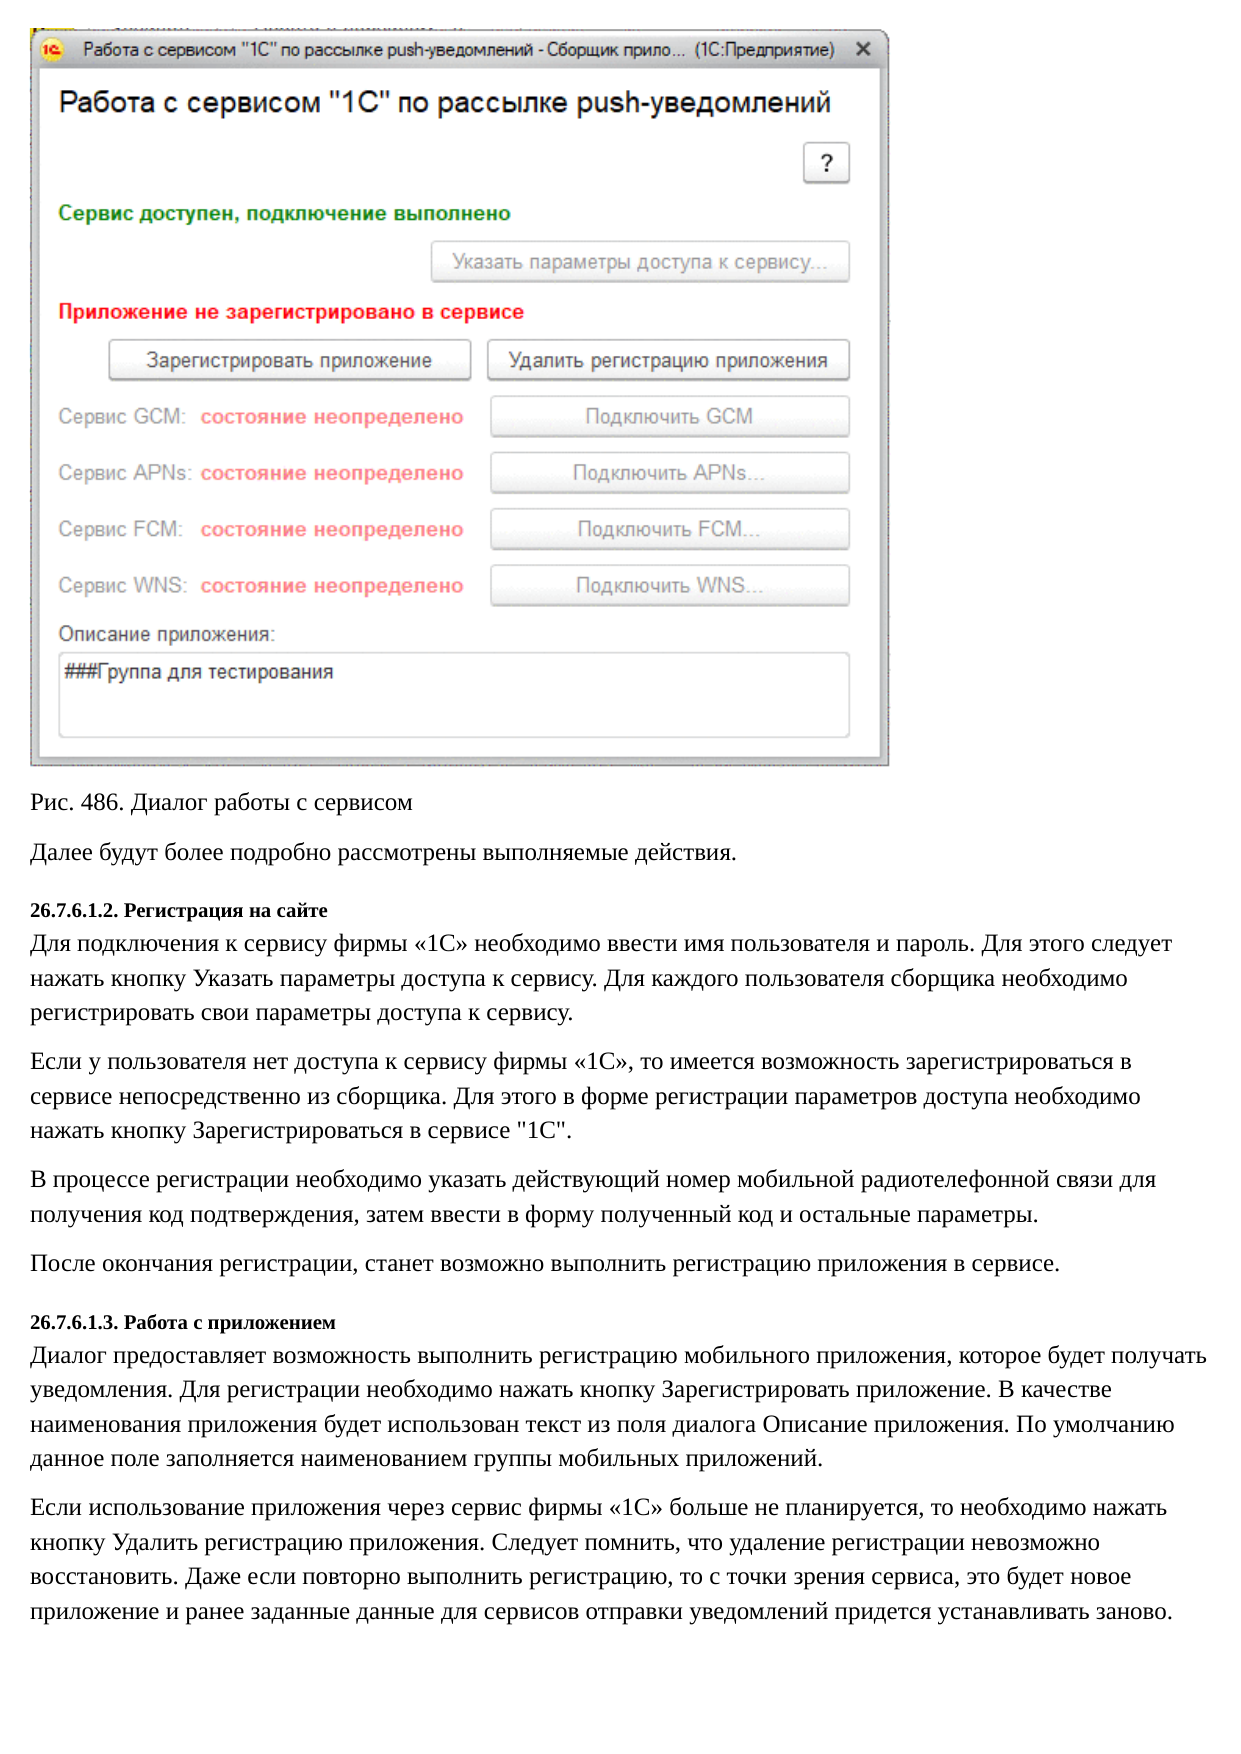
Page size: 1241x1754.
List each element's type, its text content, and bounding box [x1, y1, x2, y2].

text Далее будут более подробно рассмотрены выполняемые действия. [30, 837, 1211, 865]
text Диалог предоставляет возможность выполнить регистрацию мобильного приложения, которое будет получать уведомления. Для регистрации необходимо нажать кнопку Зарегистрировать приложение. В качестве наименования приложения будет использован текст из поля диалога Описание приложения. По умолчанию данное поле заполняется наименованием группы мобильных приложений. [30, 1340, 1211, 1472]
subtitle 26.7.6.1.2. Регистрация на сайте [30, 898, 1211, 922]
text После окончания регистрации, станет возможно выполнить регистрацию приложения в сервисе. [30, 1248, 1211, 1277]
text Если использование приложения через сервис фирмы «1С» больше не планируется, то необходимо нажать кнопку Удалить регистрацию приложения. Следует помнить, что удаление регистрации невозможно восстановить. Даже если повторно выполнить регистрацию, то с точки зрения сервиса, это будет новое приложение и ранее заданные данные для сервисов отправки уведомлений придется устанавливать заново. [30, 1492, 1211, 1624]
text Для подключения к сервису фирмы «1С» необходимо ввести имя пользователя и пароль. Для этого следует нажать кнопку Указать параметры доступа к сервису. Для каждого пользователя сборщика необходимо регистрировать свои параметры доступа к сервису. [30, 928, 1211, 1026]
text В процессе регистрации необходимо указать действующий номер мобильной радиотелефонной связи для получения код подтверждения, затем ввести в форму полученный код и остальные параметры. [30, 1164, 1211, 1228]
text Рис. 486. Диалог работы с сервисом [30, 787, 1211, 816]
subtitle 26.7.6.1.3. Работа с приложением [30, 1309, 1211, 1334]
picture [29, 28, 891, 768]
text Если у пользователя нет доступа к сервису фирмы «1С», то имеется возможность зарегистрироваться в сервисе непосредственно из сборщика. Для этого в форме регистрации параметров доступа необходимо нажать кнопку Зарегистрироваться в сервисе "1С". [30, 1046, 1211, 1144]
